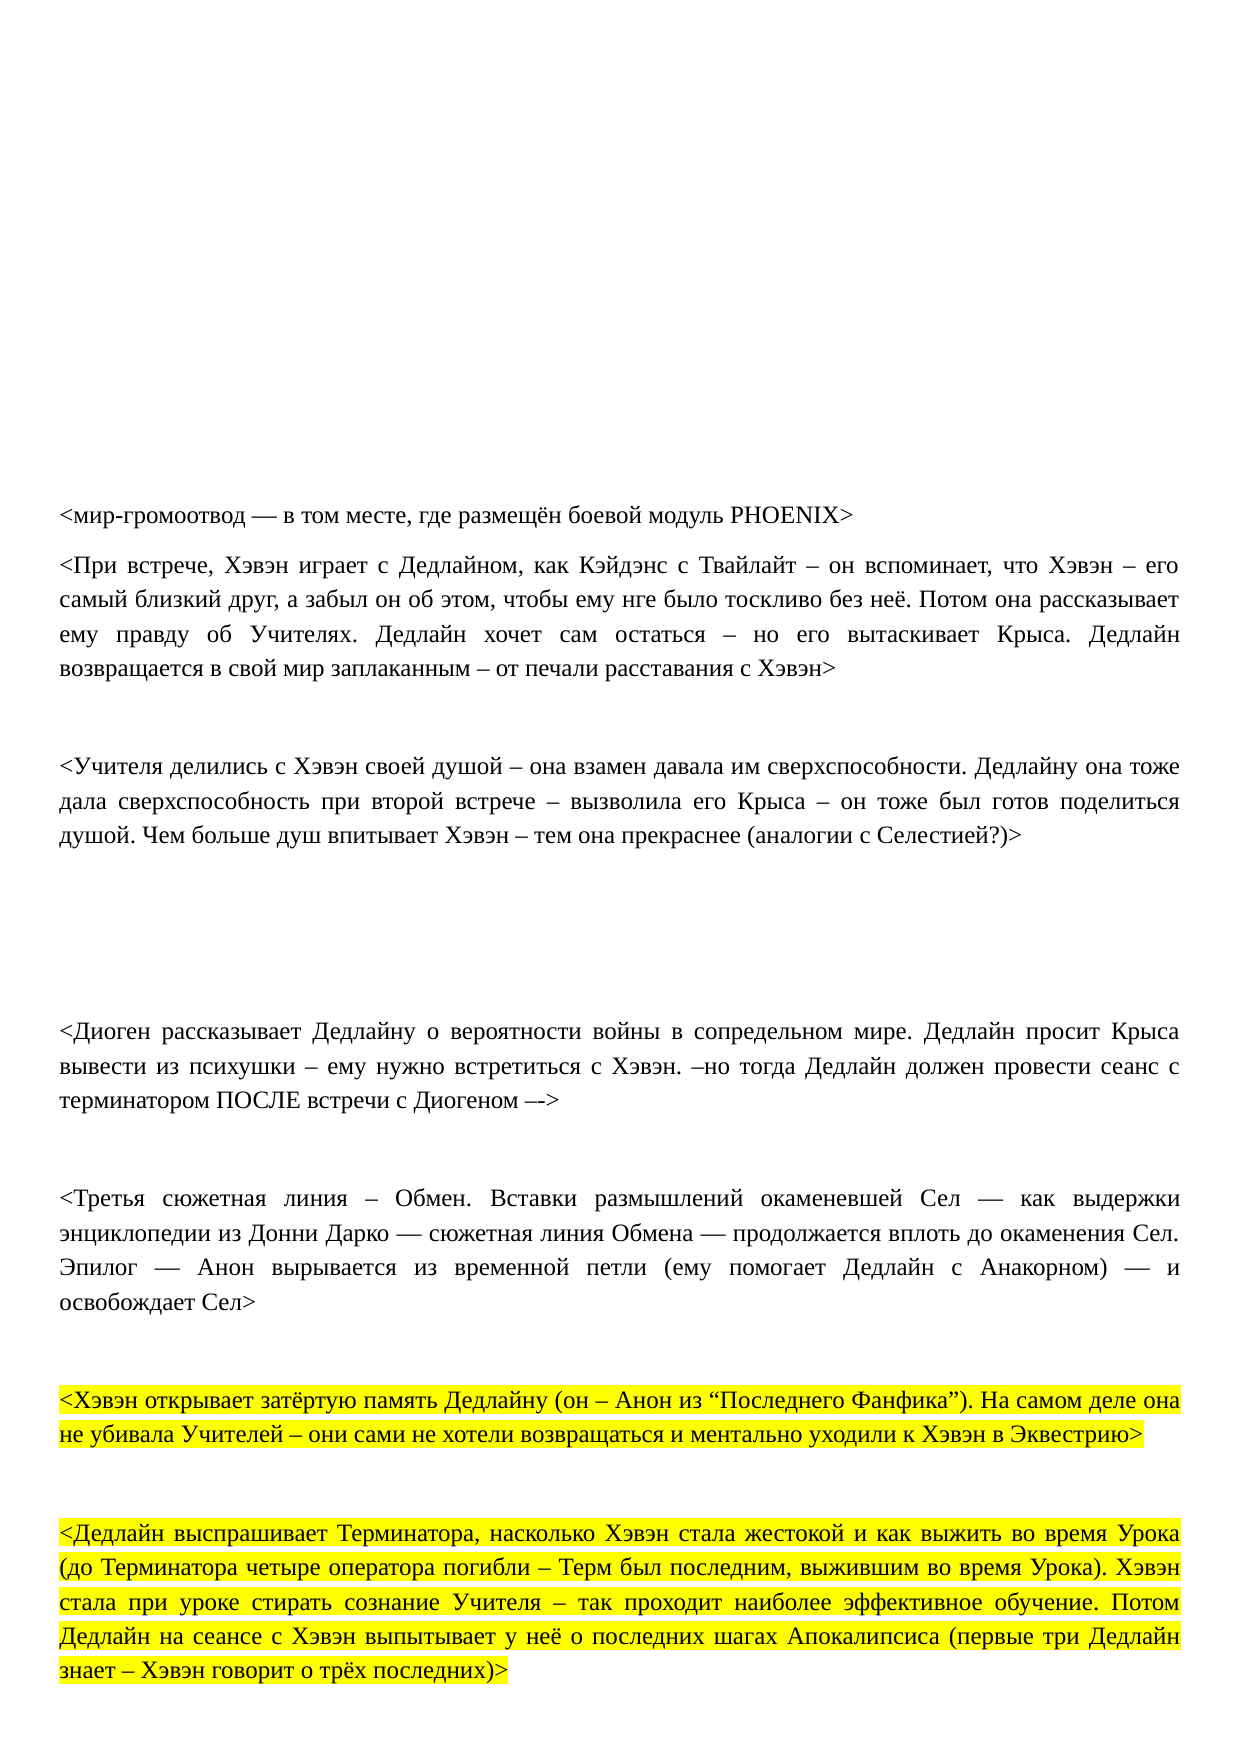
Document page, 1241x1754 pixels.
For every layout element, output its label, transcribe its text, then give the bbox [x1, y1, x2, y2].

text <Хэвэн открывает затёртую память Дедлайну (он – Анон из “Последнего Фанфика”). На самом деле она не убивала Учителей – они сами не хотели возвращаться и ментально уходили к Хэвэн в Эквестрию> [59, 1385, 1181, 1448]
text <Дедлайн выспрашивает Терминатора, насколько Хэвэн стала жестокой и как выжить во время Урока (до Терминатора четыре оператора погибли – Терм был последним, выжившим во время Урока). Хэвэн стала при уроке стирать сознание Учителя – так проходит наиболее эффективное обучение. Потом Дедлайн на сеансе с Хэвэн выпытывает у неё о последних шагах Апокалипсиса (первые три Дедлайн знает – Хэвэн говорит о трёх последних)> [59, 1518, 1181, 1684]
text <Учителя делились с Хэвэн своей душой – она взамен давала им сверхспособности. Дедлайну она тоже дала сверхспособность при второй встрече – вызволила его Крыса – он тоже был готов поделиться душой. Чем больше душ впитывает Хэвэн – тем она прекраснее (аналогии с Селестией?)> [59, 751, 1181, 849]
text <Диоген рассказывает Дедлайну о вероятности войны в сопредельном мире. Дедлайн просит Крыса вывести из психушки – ему нужно встретиться с Хэвэн. –но тогда Дедлайн должен провести сеанс с терминатором ПОСЛЕ встречи с Диогеном –-> [59, 1016, 1181, 1114]
text <При встрече, Хэвэн играет с Дедлайном, как Кэйдэнс с Твайлайт – он вспоминает, что Хэвэн – его самый близкий друг, а забыл он об этом, чтобы ему нге было тоскливо без неё. Потом она рассказывает ему правду об Учителях. Дедлайн хочет сам остаться – но его вытаскивает Крыса. Дедлайн возвращается в свой мир заплаканным – от печали расставания с Хэвэн> [59, 550, 1181, 682]
text <Третья сюжетная линия – Обмен. Вставки размышлений окаменевшей Сел — как выдержки энциклопедии из Донни Дарко — сюжетная линия Обмена — продолжается вплоть до окаменения Сел. Эпилог — Анон вырывается из временной петли (ему помогает Дедлайн с Анакорном) — и освобождает Сел> [59, 1183, 1181, 1316]
text <мир-громоотвод — в том месте, где размещён боевой модуль PHOENIX> [59, 501, 1181, 529]
